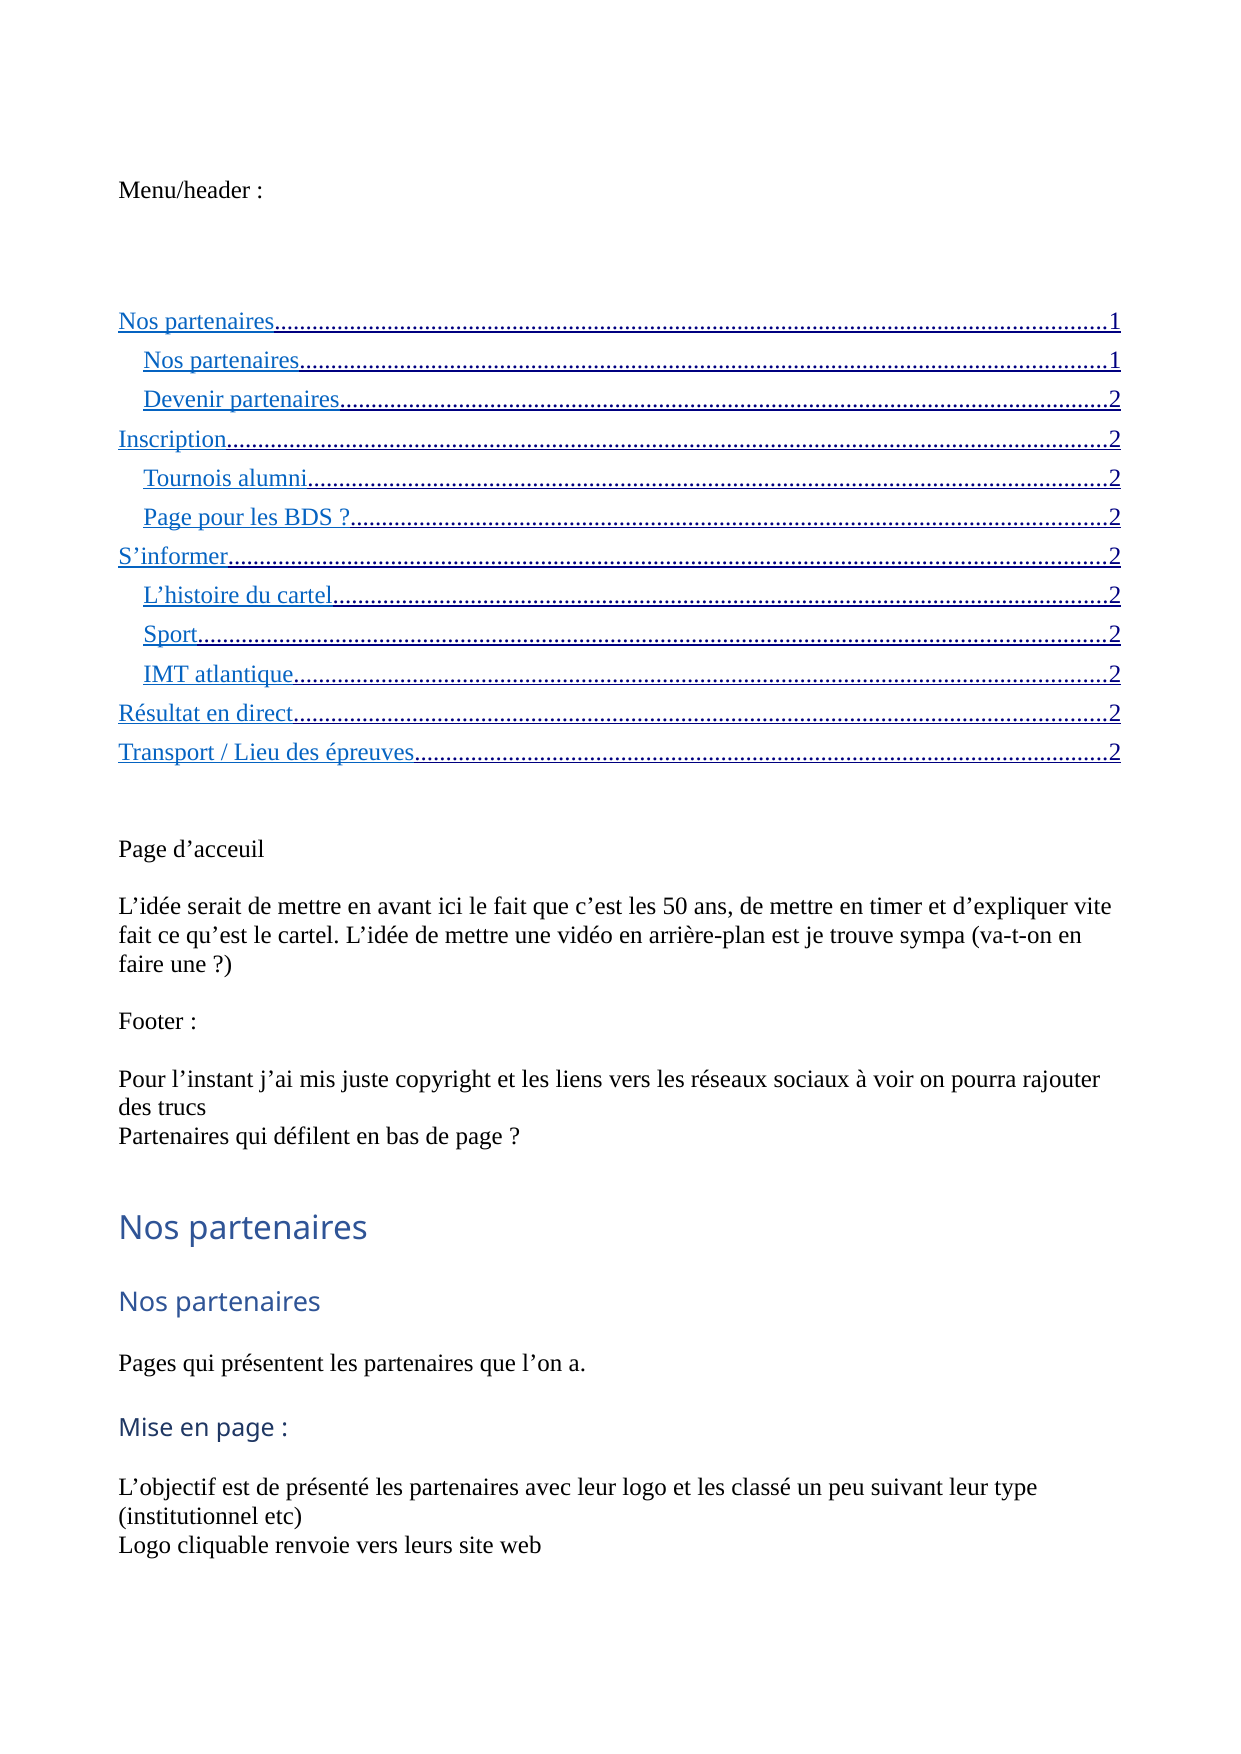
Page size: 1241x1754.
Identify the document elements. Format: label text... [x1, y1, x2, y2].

text Inscription 2 [118, 424, 1122, 452]
text Devenir partenaires 2 [143, 384, 1122, 413]
subtitle Nos partenaires [118, 1204, 1122, 1249]
text IMT atlantique 2 [143, 659, 1122, 687]
text Partenaires qui défilent en bas de page ? [118, 1121, 1122, 1150]
text Transport / Lieu des épreuves 2 [118, 737, 1122, 766]
text Pages qui présentent les partenaires que l’on a. [118, 1348, 1122, 1376]
subtitle Mise en page : [118, 1409, 1122, 1443]
text Footer : [118, 1006, 1122, 1035]
text L’objectif est de présenté les partenaires avec leur logo et les classé un peu suivant leur type (institutionnel etc) [118, 1472, 1122, 1530]
text Page pour les BDS ? 2 [143, 502, 1122, 531]
text Menu/header : [118, 176, 1122, 204]
text Sport 2 [143, 619, 1122, 648]
text Page d’acceuil [118, 834, 1122, 862]
text L’histoire du cartel 2 [143, 580, 1122, 609]
text Résultat en direct 2 [118, 698, 1122, 727]
text Nos partenaires 1 [118, 306, 1122, 335]
text Logo cliquable renvoie vers leurs site web [118, 1530, 1122, 1558]
subtitle Nos partenaires [118, 1282, 1122, 1319]
text L’idée serait de mettre en avant ici le fait que c’est les 50 ans, de mettre en timer et d’expliquer vite fait ce qu’est le cartel. L’idée de mettre une vidéo en arrière-plan est je trouve sympa (va-t-on en faire une ?) [118, 891, 1122, 977]
text Nos partenaires 1 [143, 345, 1122, 374]
text S’informer 2 [118, 541, 1122, 570]
text Pour l’instant j’ai mis juste copyright et les liens vers les réseaux sociaux à voir on pourra rajouter des trucs [118, 1064, 1122, 1121]
text Tournois alumni 2 [143, 463, 1122, 492]
